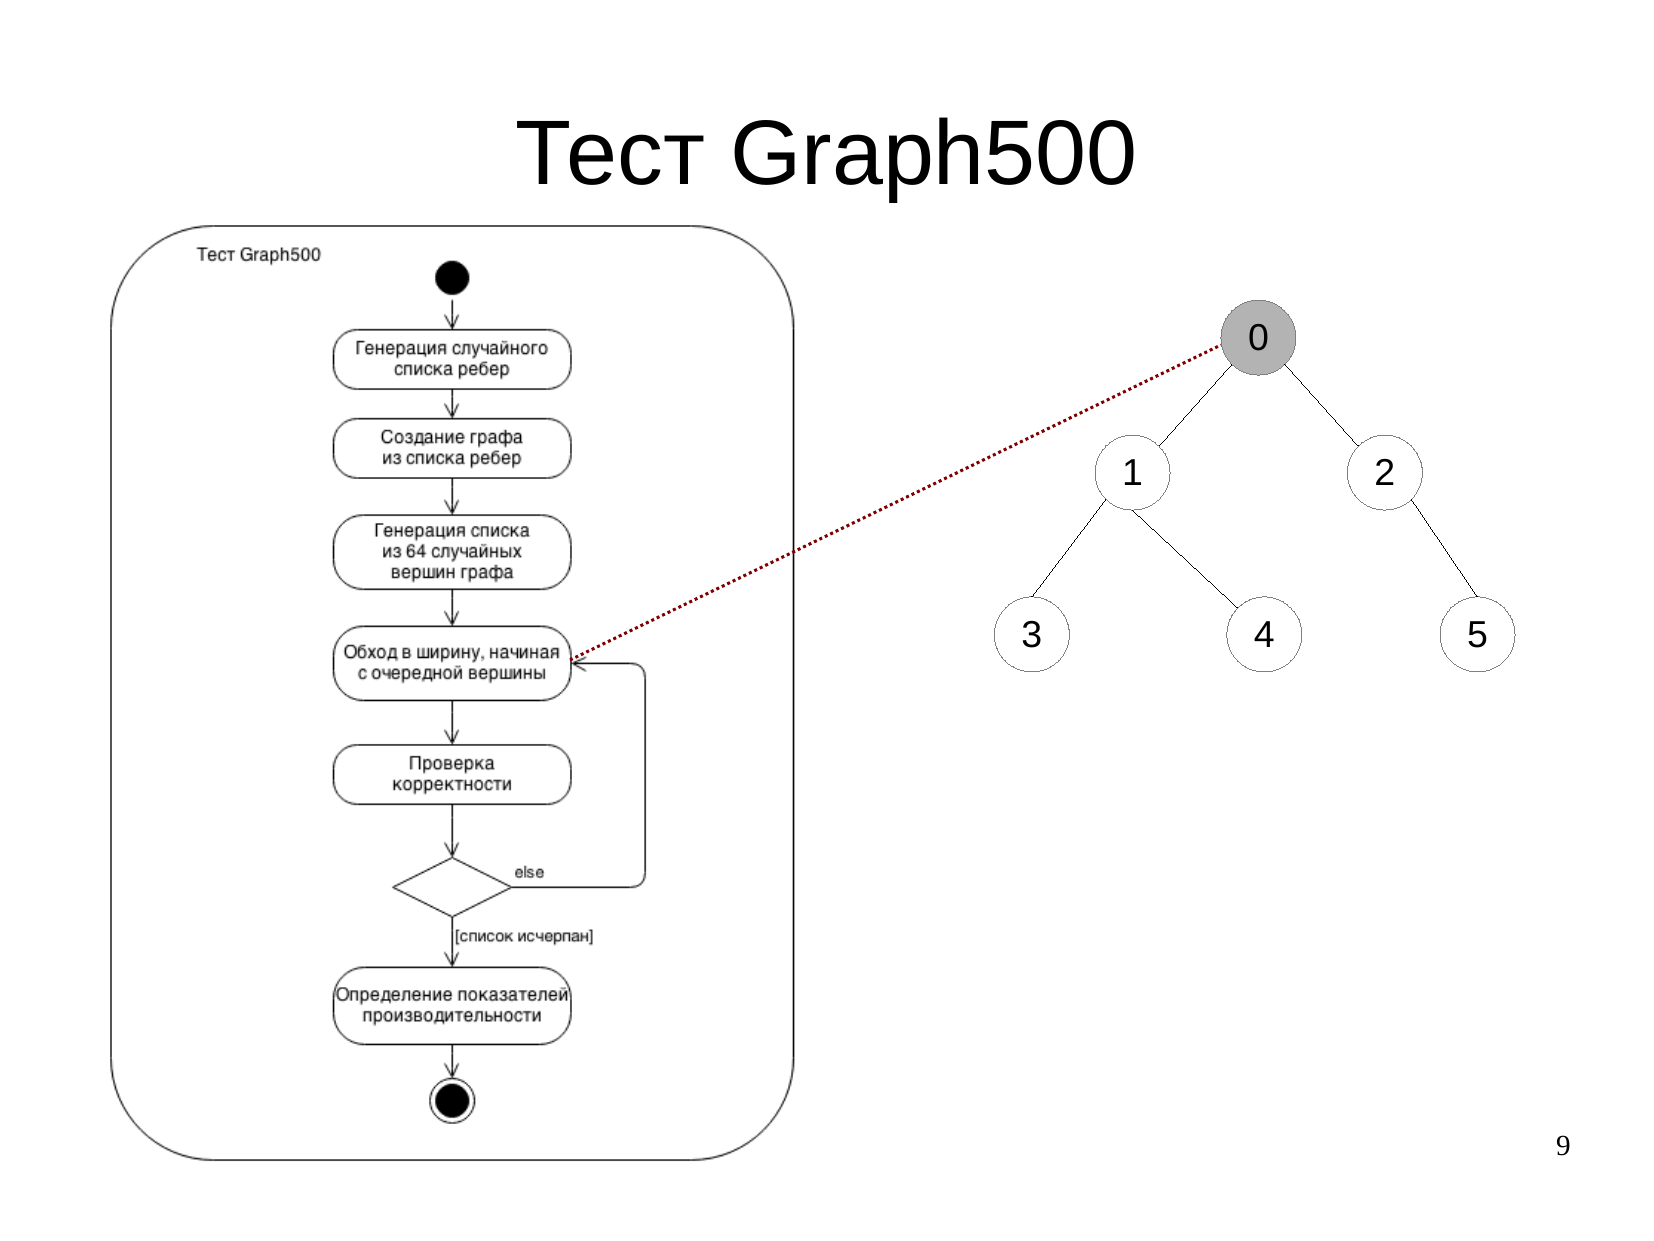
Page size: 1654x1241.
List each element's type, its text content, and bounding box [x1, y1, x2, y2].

title Тест Graph500 [82, 49, 1571, 257]
text_box 2 [1347, 435, 1423, 511]
text_box 3 [994, 596, 1070, 672]
text_box 0 [1220, 300, 1296, 376]
text_box 5 [1440, 596, 1516, 672]
text_box 4 [1226, 596, 1302, 672]
picture [109, 224, 796, 1167]
text_box 1 [1095, 435, 1171, 511]
